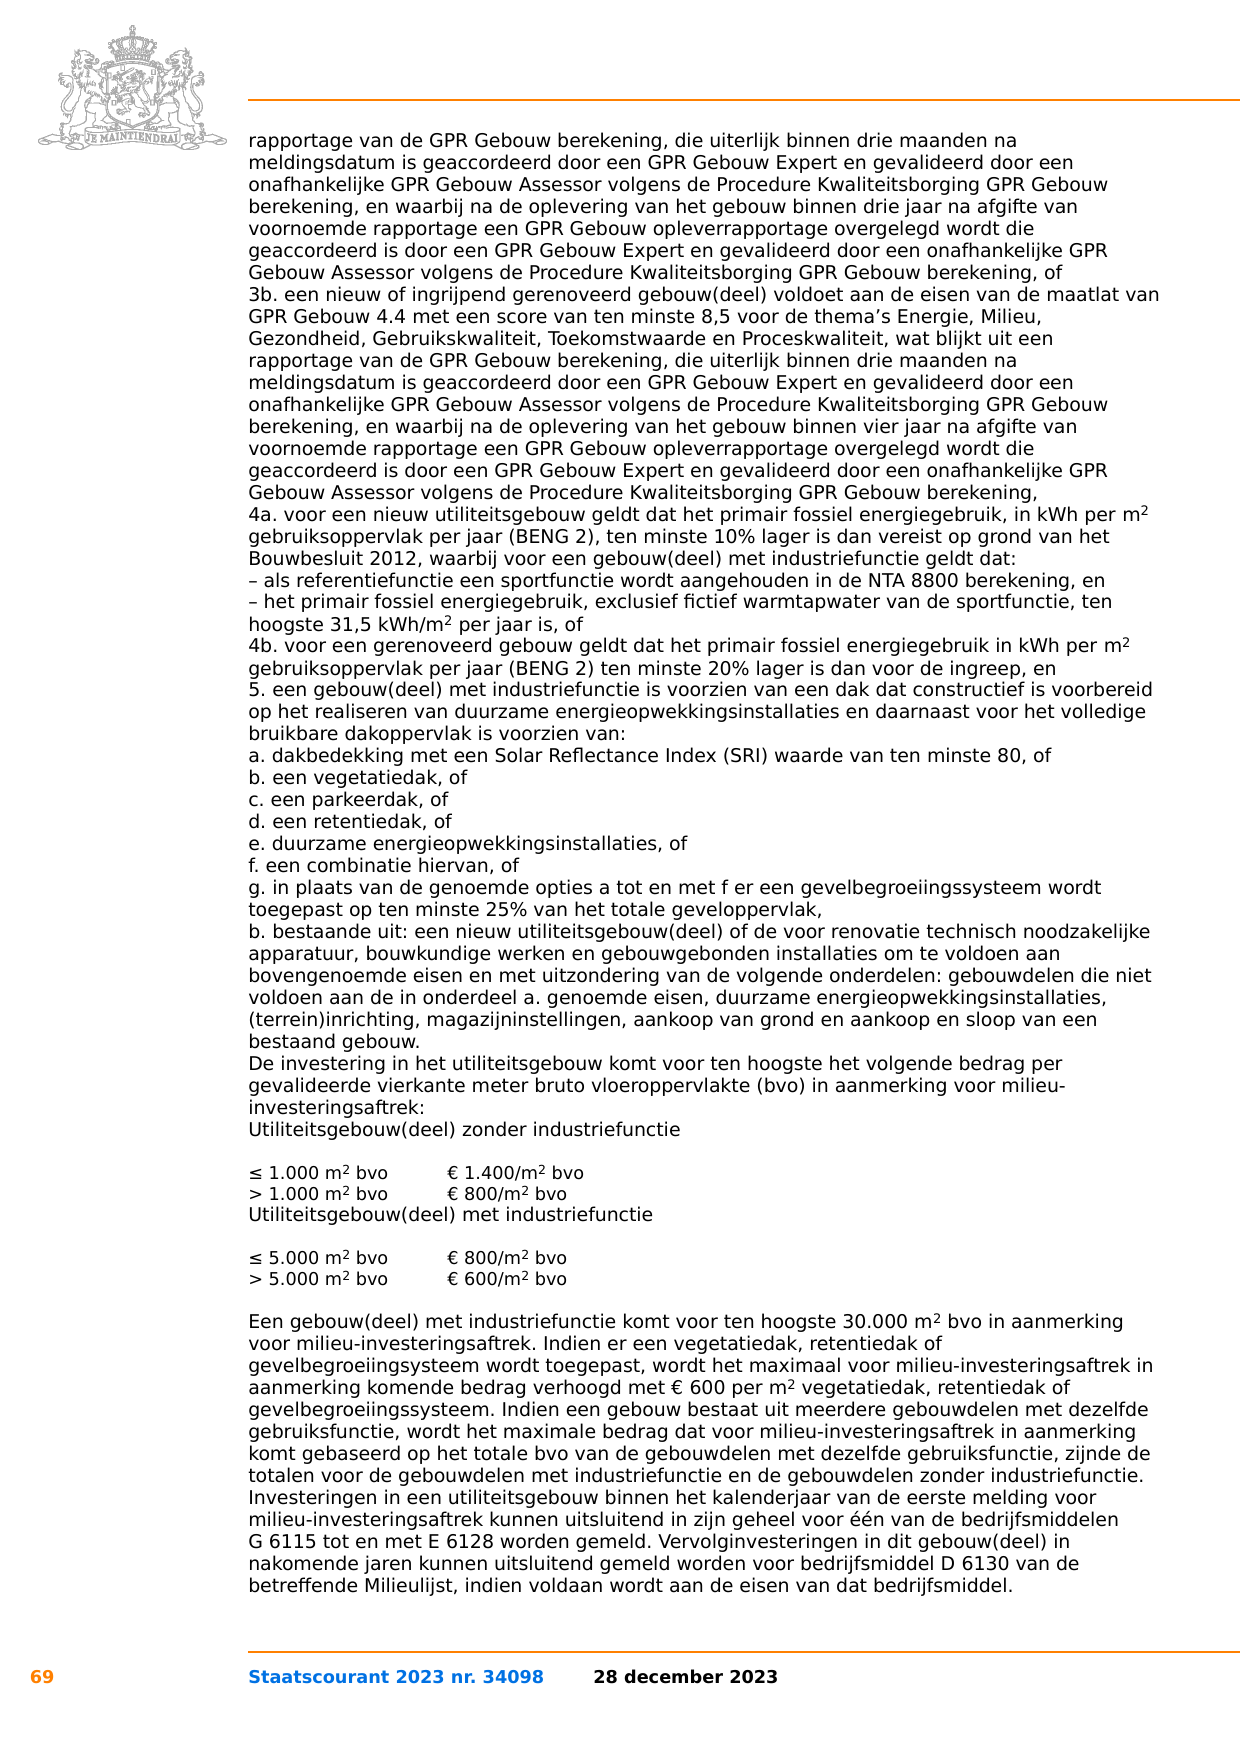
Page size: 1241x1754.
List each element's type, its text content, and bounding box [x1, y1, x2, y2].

text 4a. voor een nieuw utiliteitsgebouw geldt dat het primair fossiel energiegebruik, in kWh per m2 gebruiksoppervlak per jaar (BENG 2), ten minste 10% lager is dan vereist op grond van het Bouwbesluit 2012, waarbij voor een gebouw(deel) met industriefunctie geldt dat: [248, 503, 1163, 569]
picture [38, 25, 227, 150]
table_header € 800/m2 bvo [441, 1248, 1163, 1268]
text 4b. voor een gerenoveerd gebouw geldt dat het primair fossiel energiegebruik in kWh per m2 gebruiksoppervlak per jaar (BENG 2) ten minste 20% lager is dan voor de ingreep, en [248, 635, 1163, 679]
text d. een retentiedak, of [248, 811, 1163, 833]
text b. een vegetatiedak, of [248, 767, 1163, 789]
table_cell > 1.000 m2 bvo [248, 1184, 441, 1204]
text a. dakbedekking met een Solar Reflectance Index (SRI) waarde van ten minste 80, of [248, 745, 1163, 767]
table_cell > 5.000 m2 bvo [248, 1269, 441, 1289]
text e. duurzame energieopwekkingsinstallaties, of [248, 833, 1163, 855]
text Utiliteitsgebouw(deel) zonder industriefunctie [248, 1119, 1163, 1141]
table_cell € 800/m2 bvo [441, 1184, 1163, 1204]
text 5. een gebouw(deel) met industriefunctie is voorzien van een dak dat constructief is voorbereid op het realiseren van duurzame energieopwekkingsinstallaties en daarnaast voor het volledige bruikbare dakoppervlak is voorzien van: [248, 679, 1163, 745]
table_header ≤ 5.000 m2 bvo [248, 1248, 441, 1268]
text – het primair fossiel energiegebruik, exclusief fictief warmtapwater van de sportfunctie, ten hoogste 31,5 kWh/m2 per jaar is, of [248, 591, 1163, 635]
text De investering in het utiliteitsgebouw komt voor ten hoogste het volgende bedrag per gevalideerde vierkante meter bruto vloeroppervlakte (bvo) in aanmerking voor milieu-investeringsaftrek: [248, 1053, 1163, 1119]
text b. bestaande uit: een nieuw utiliteitsgebouw(deel) of de voor renovatie technisch noodzakelijke apparatuur, bouwkundige werken en gebouwgebonden installaties om te voldoen aan bovengenoemde eisen en met uitzondering van de volgende onderdelen: gebouwdelen die niet voldoen aan de in onderdeel a. genoemde eisen, duurzame energieopwekkingsinstallaties, (terrein)inrichting, magazijninstellingen, aankoop van grond en aankoop en sloop van een bestaand gebouw. [248, 921, 1163, 1053]
text Een gebouw(deel) met industriefunctie komt voor ten hoogste 30.000 m2 bvo in aanmerking voor milieu-investeringsaftrek. Indien er een vegetatiedak, retentiedak of gevelbegroeiingsysteem wordt toegepast, wordt het maximaal voor milieu-investeringsaftrek in aanmerking komende bedrag verhoogd met € 600 per m2 vegetatiedak, retentiedak of gevelbegroeiingssysteem. Indien een gebouw bestaat uit meerdere gebouwdelen met dezelfde gebruiksfunctie, wordt het maximale bedrag dat voor milieu-investeringsaftrek in aanmerking komt gebaseerd op het totale bvo van de gebouwdelen met dezelfde gebruiksfunctie, zijnde de totalen voor de gebouwdelen met industriefunctie en de gebouwdelen zonder industriefunctie. [248, 1311, 1163, 1487]
text rapportage van de GPR Gebouw berekening, die uiterlijk binnen drie maanden na meldingsdatum is geaccordeerd door een GPR Gebouw Expert en gevalideerd door een onafhankelijke GPR Gebouw Assessor volgens de Procedure Kwaliteitsborging GPR Gebouw berekening, en waarbij na de oplevering van het gebouw binnen drie jaar na afgifte van voornoemde rapportage een GPR Gebouw opleverrapportage overgelegd wordt die geaccordeerd is door een GPR Gebouw Expert en gevalideerd door een onafhankelijke GPR Gebouw Assessor volgens de Procedure Kwaliteitsborging GPR Gebouw berekening, of [248, 130, 1163, 284]
text 3b. een nieuw of ingrijpend gerenoveerd gebouw(deel) voldoet aan de eisen van de maatlat van GPR Gebouw 4.4 met een score van ten minste 8,5 voor de thema’s Energie, Milieu, Gezondheid, Gebruikskwaliteit, Toekomstwaarde en Proceskwaliteit, wat blijkt uit een rapportage van de GPR Gebouw berekening, die uiterlijk binnen drie maanden na meldingsdatum is geaccordeerd door een GPR Gebouw Expert en gevalideerd door een onafhankelijke GPR Gebouw Assessor volgens de Procedure Kwaliteitsborging GPR Gebouw berekening, en waarbij na de oplevering van het gebouw binnen vier jaar na afgifte van voornoemde rapportage een GPR Gebouw opleverrapportage overgelegd wordt die geaccordeerd is door een GPR Gebouw Expert en gevalideerd door een onafhankelijke GPR Gebouw Assessor volgens de Procedure Kwaliteitsborging GPR Gebouw berekening, [248, 284, 1163, 503]
table_header ≤ 1.000 m2 bvo [248, 1163, 441, 1183]
text c. een parkeerdak, of [248, 789, 1163, 811]
text Utiliteitsgebouw(deel) met industriefunctie [248, 1204, 1163, 1226]
table_cell € 600/m2 bvo [441, 1269, 1163, 1289]
table_header € 1.400/m2 bvo [441, 1163, 1163, 1183]
text g. in plaats van de genoemde opties a tot en met f er een gevelbegroeiingssysteem wordt toegepast op ten minste 25% van het totale geveloppervlak, [248, 877, 1163, 921]
text – als referentiefunctie een sportfunctie wordt aangehouden in de NTA 8800 berekening, en [248, 569, 1163, 591]
text f. een combinatie hiervan, of [248, 855, 1163, 877]
text Investeringen in een utiliteitsgebouw binnen het kalenderjaar van de eerste melding voor milieu-investeringsaftrek kunnen uitsluitend in zijn geheel voor één van de bedrijfsmiddelen G 6115 tot en met E 6128 worden gemeld. Vervolginvesteringen in dit gebouw(deel) in nakomende jaren kunnen uitsluitend gemeld worden voor bedrijfsmiddel D 6130 van de betreffende Milieulijst, indien voldaan wordt aan de eisen van dat bedrijfsmiddel. [248, 1487, 1163, 1597]
